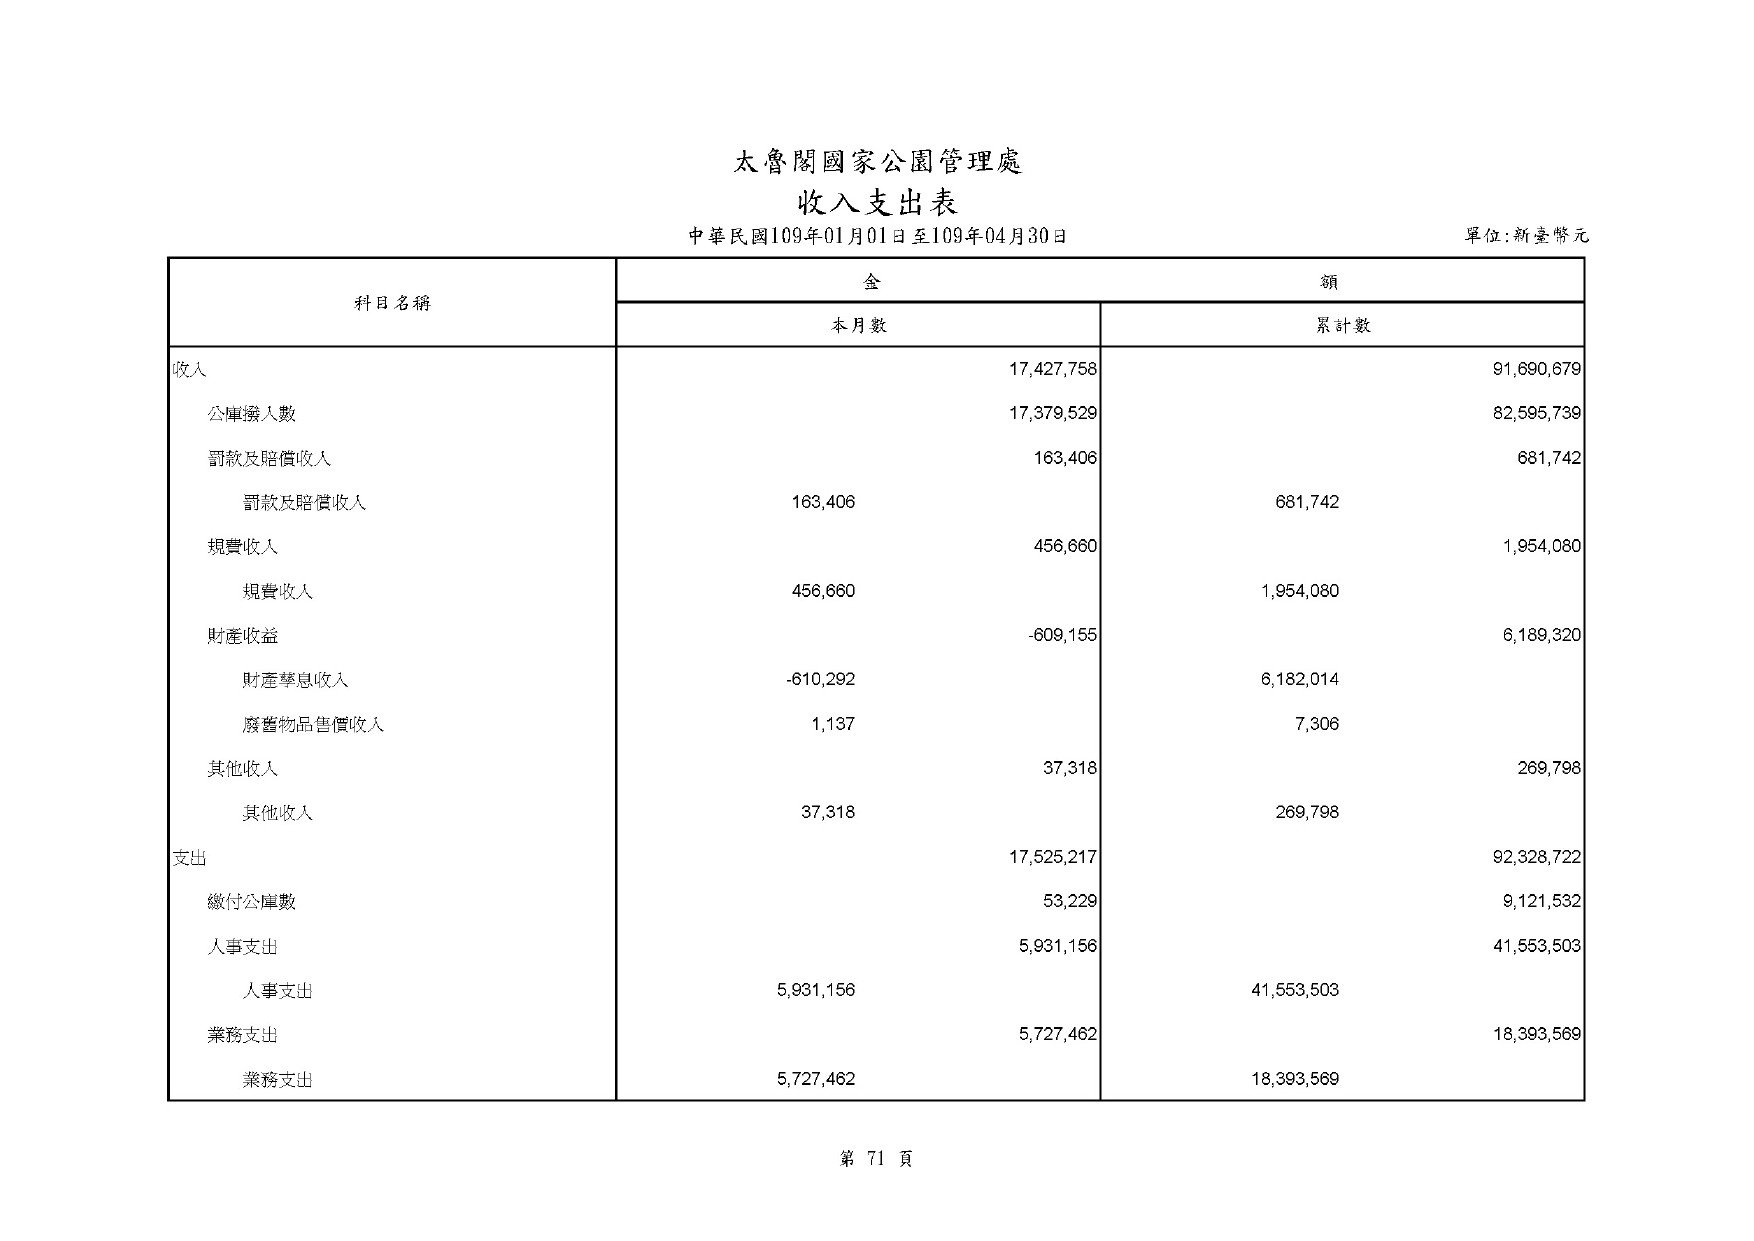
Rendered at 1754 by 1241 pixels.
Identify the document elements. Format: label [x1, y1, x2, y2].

picture [59, 59, 1695, 1216]
